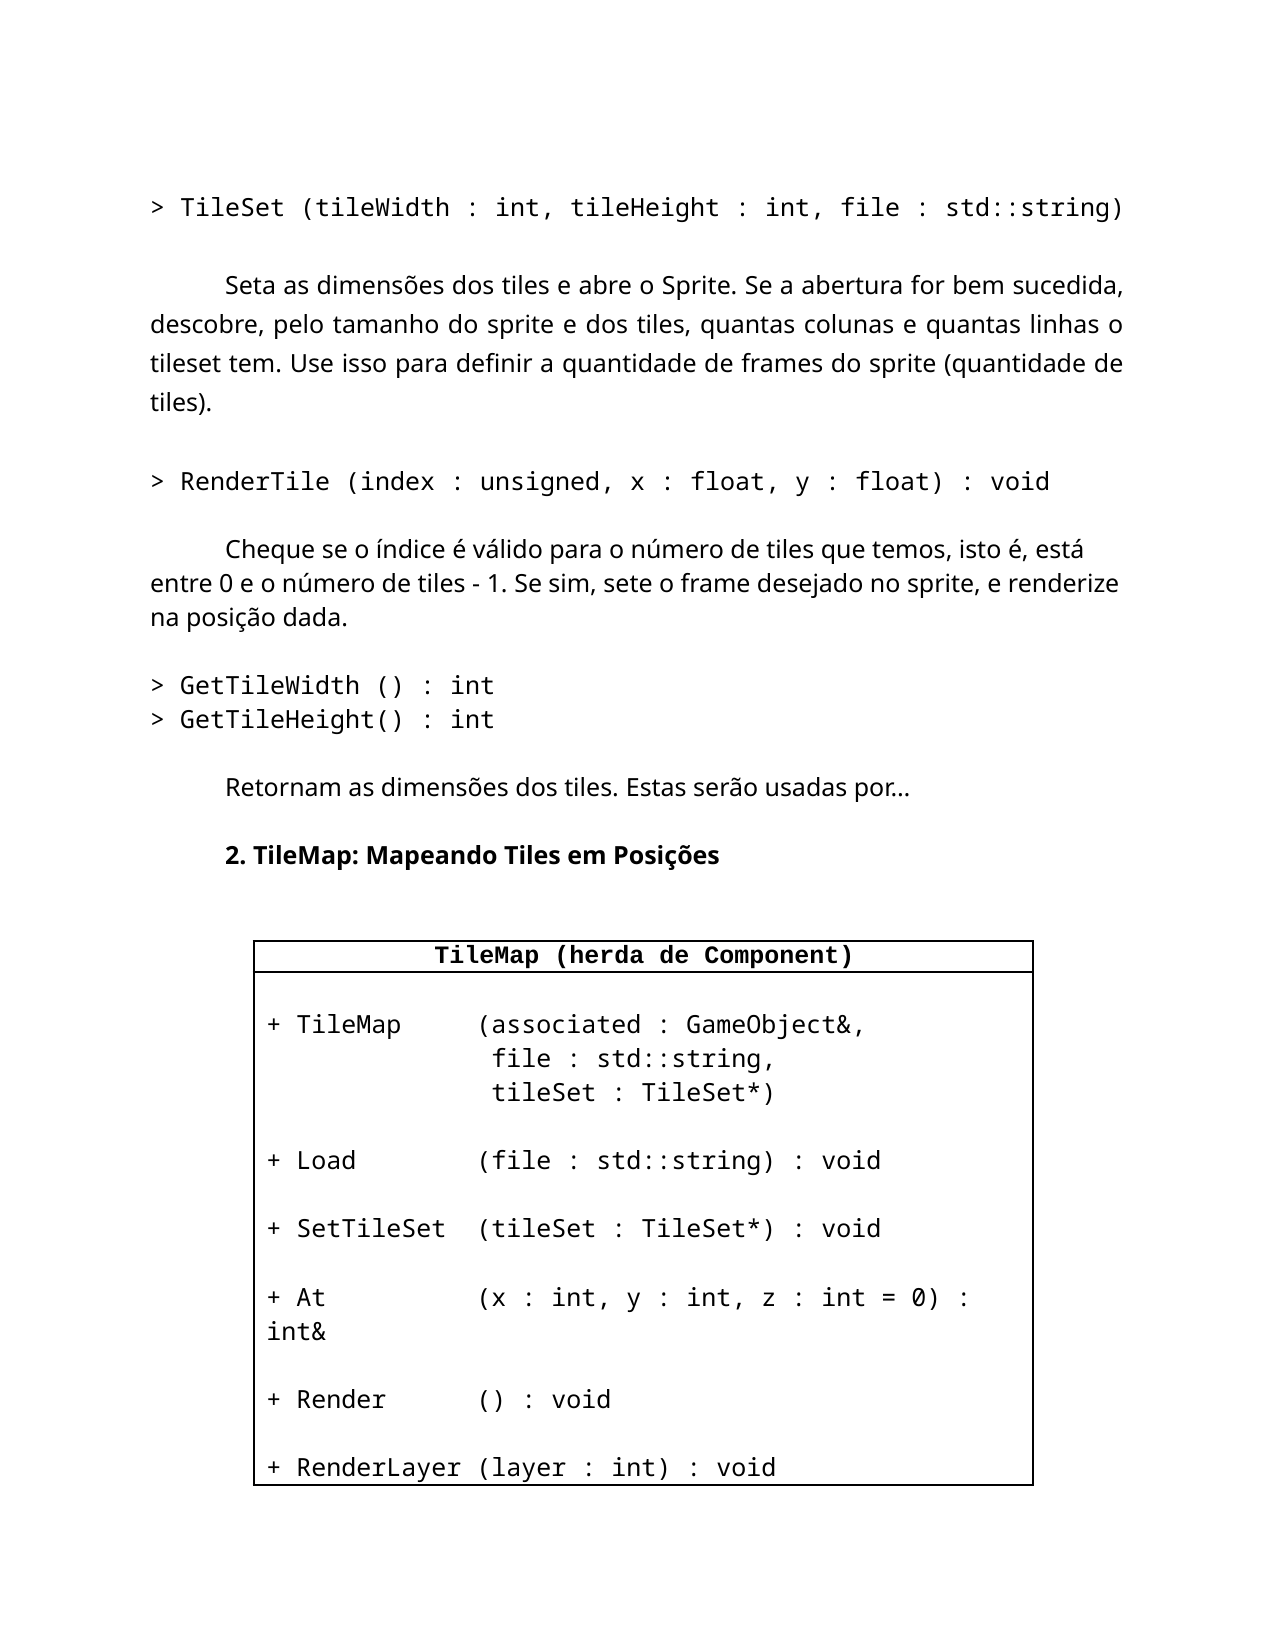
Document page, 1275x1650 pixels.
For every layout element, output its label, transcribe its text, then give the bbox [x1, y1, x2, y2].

text > TileSet (tileWidth : int, tileHeight : int, file : std::string) [150, 189, 1125, 223]
text 2. TileMap: Mapeando Tiles em Posições [150, 838, 1125, 872]
table_header TileMap (herda de Component) [255, 942, 1032, 971]
text Seta as dimensões dos tiles e abre o Sprite. Se a abertura for bem sucedida, descobre, pelo tamanho do sprite e dos tiles, quantas colunas e quantas linhas o tileset tem. Use isso para definir a quantidade de frames do sprite (quantidade de tiles). [150, 267, 1125, 419]
text > RenderTile (index : unsigned, x : float, y : float) : void [150, 463, 1125, 497]
text > GetTileWidth () : int [150, 668, 1125, 702]
text Retornam as dimensões dos tiles. Estas serão usadas por… [150, 770, 1125, 804]
text Cheque se o índice é válido para o número de tiles que temos, isto é, está entre 0 e o número de tiles - 1. Se sim, sete o frame desejado no sprite, e renderize na posição dada. [150, 531, 1125, 634]
table_cell + TileMap (associated : GameObject&, file : std::string, tileSet : TileSet*) + Load (file : std::string) : void + SetTileSet (tileSet : TileSet*) : void + At (x : int, y : int, z : int = 0) : int& + Render () : void + RenderLayer (layer : int) : void [255, 973, 1032, 1484]
text > GetTileHeight() : int [150, 702, 1125, 736]
